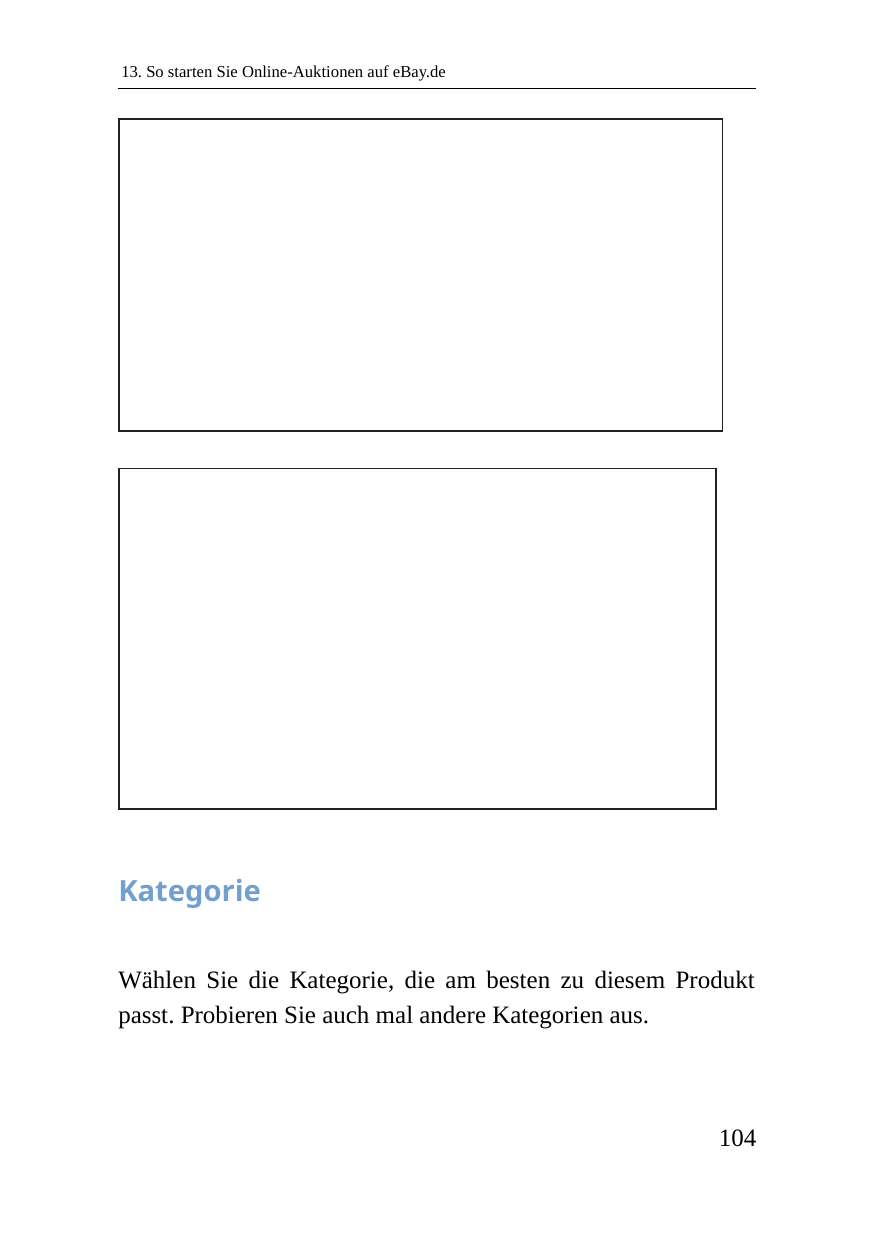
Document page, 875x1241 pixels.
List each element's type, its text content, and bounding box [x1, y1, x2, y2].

subtitle Kategorie [118, 870, 756, 910]
text Wählen Sie die Kategorie, die am besten zu diesem Produkt passt. Probieren Sie auch mal andere Kategorien aus. [118, 923, 756, 1029]
